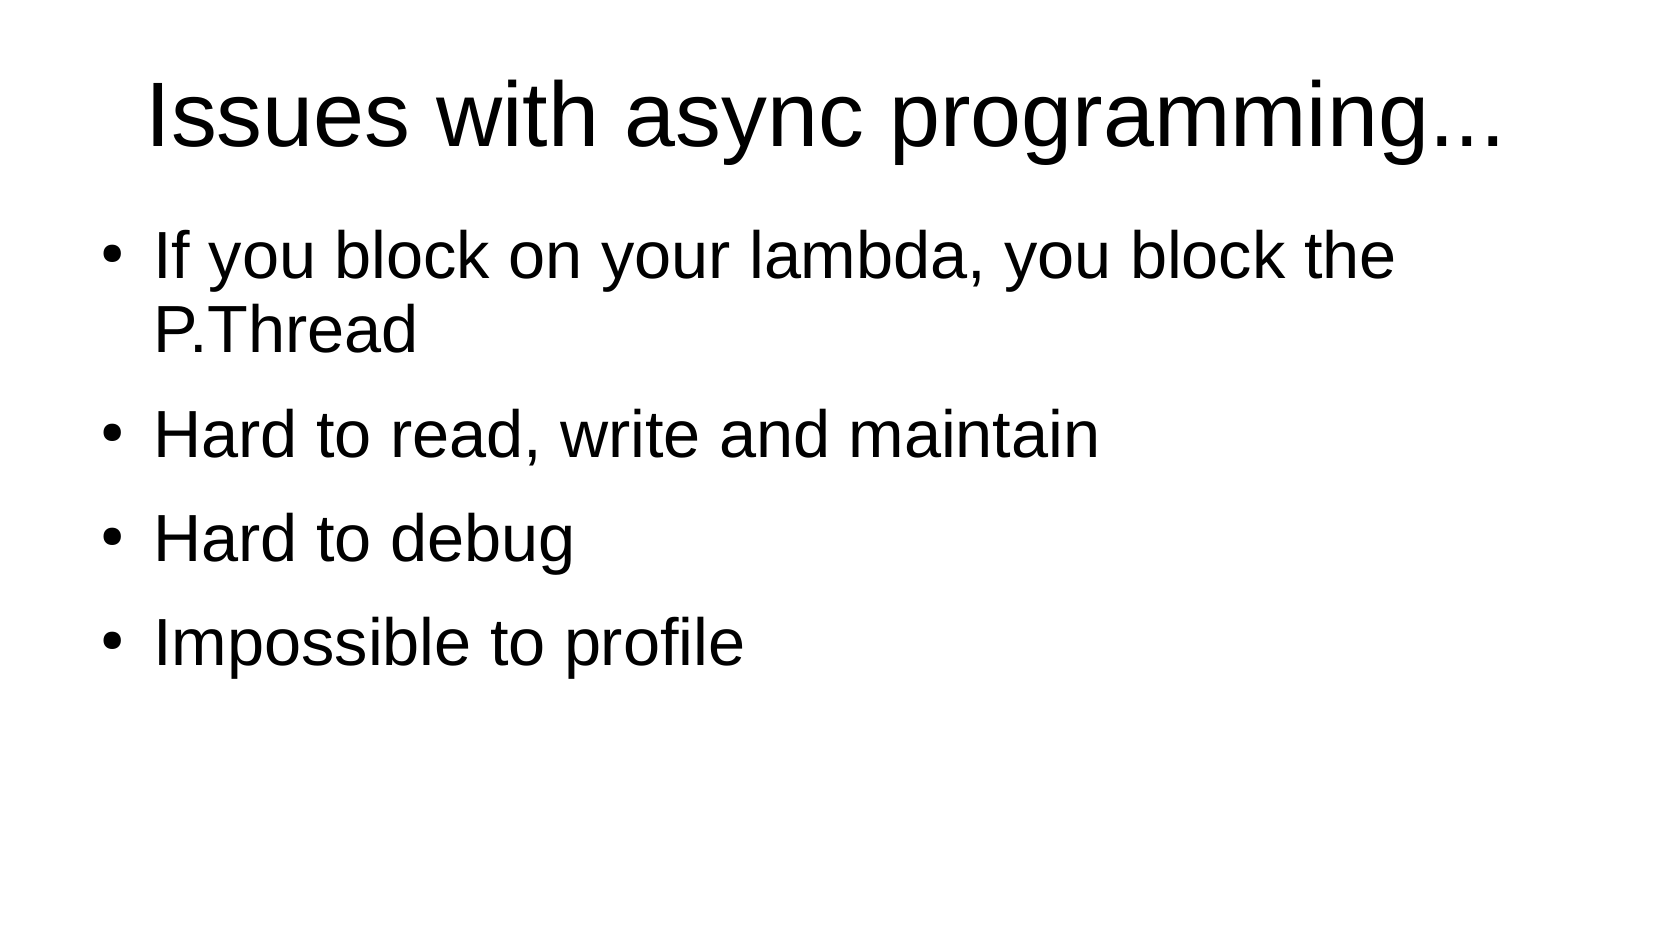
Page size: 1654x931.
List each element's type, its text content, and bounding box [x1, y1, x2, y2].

title Issues with async programming... [82, 37, 1571, 193]
list If you block on your lambda, you block the P.Thread Hard to read, write and maintain Hard to debug Impossible to profile [82, 217, 1571, 758]
